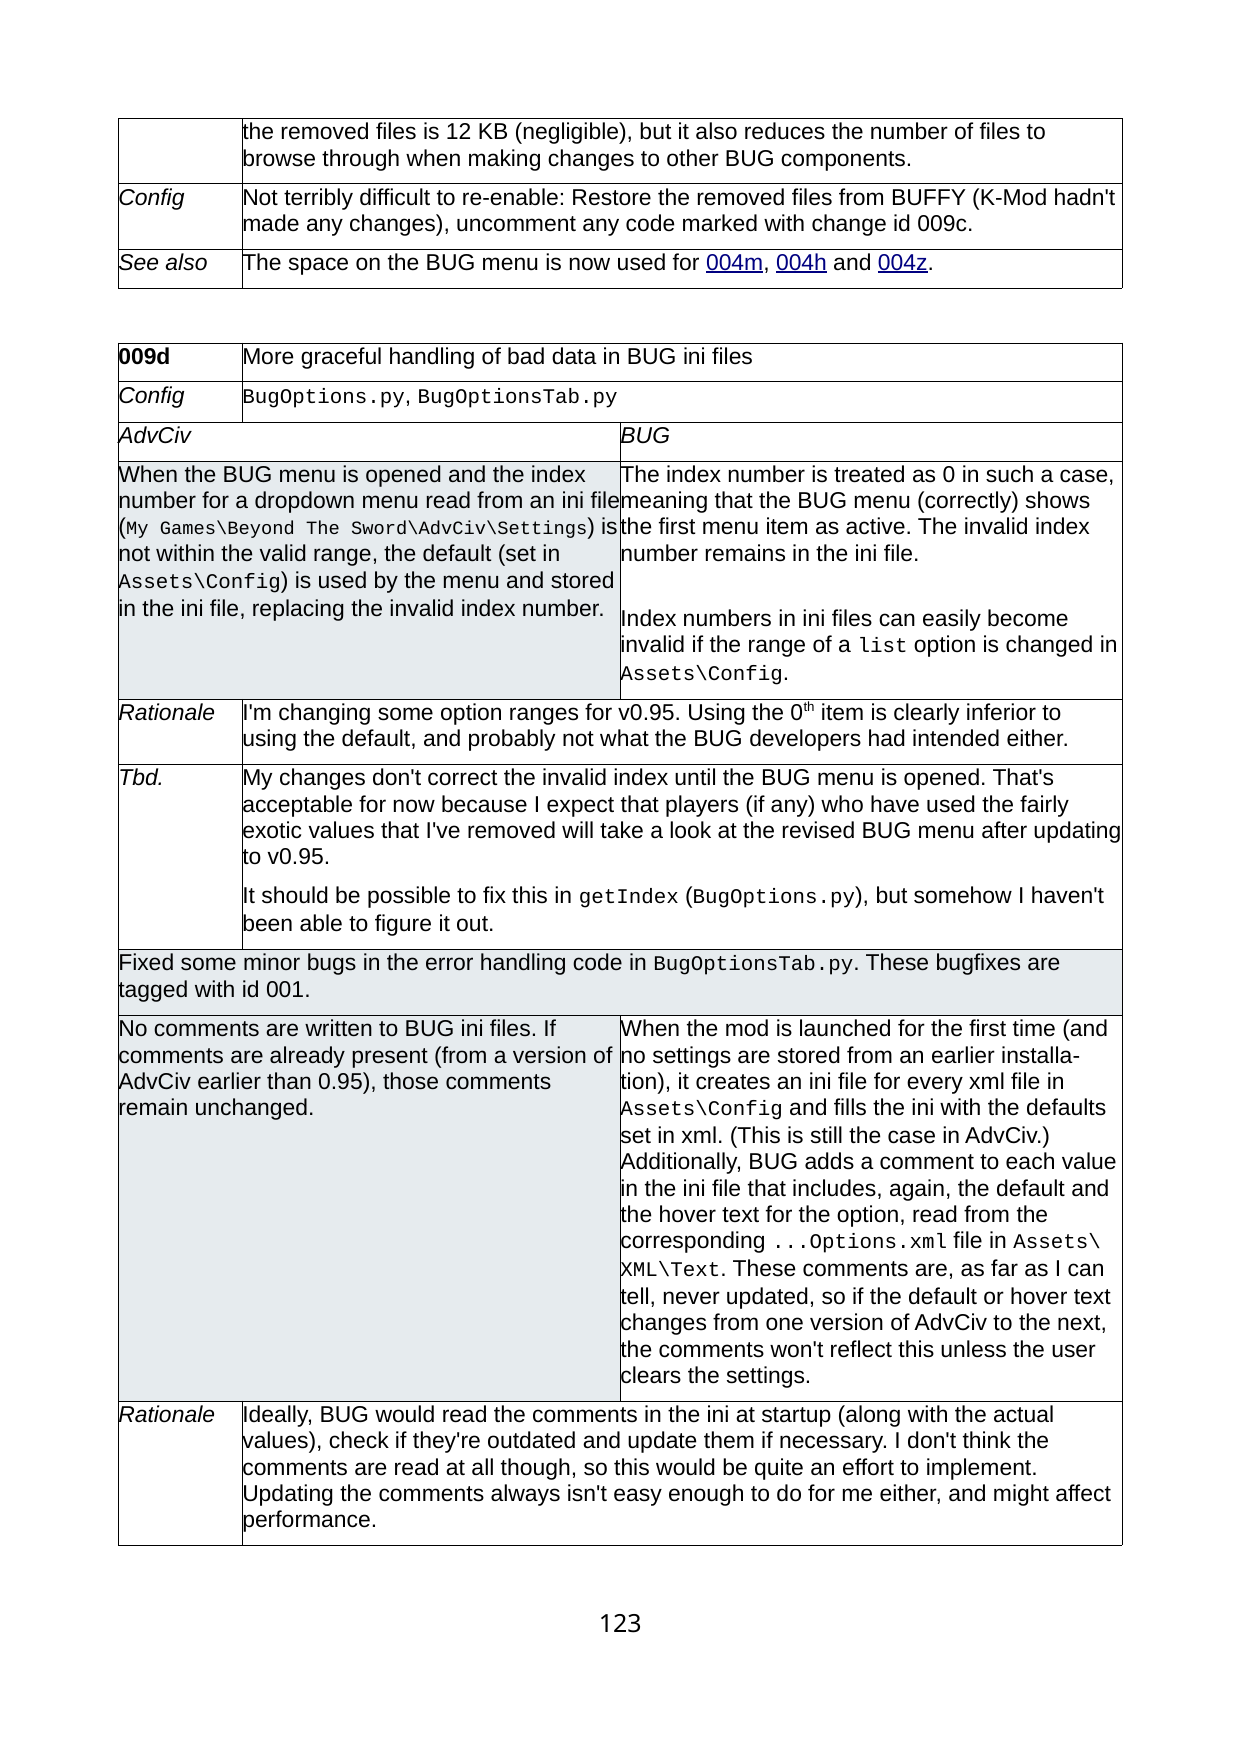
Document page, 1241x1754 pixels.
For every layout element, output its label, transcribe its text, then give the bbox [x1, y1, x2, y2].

table_cell See also [119, 250, 242, 287]
table_cell Rationale [119, 1402, 242, 1545]
table_cell When the BUG menu is opened and the index number for a dropdown menu read from an ini file (My Games\Beyond The Sword\AdvCiv\Settings) is not within the valid range, the default (set in Assets\Config) is used by the menu and stored in the ini file, replacing the invalid index number. [119, 462, 620, 699]
table_cell Not terribly difficult to re-enable: Restore the removed files from BUFFY (K-Mod hadn't made any changes), uncomment any code marked with change id 009c. [243, 184, 1122, 248]
table_header 009d [119, 344, 242, 381]
table_cell When the mod is launched for the first time (and no settings are stored from an earlier installa­tion), it creates an ini file for every xml file in Assets\Config and fills the ini with the defaults set in xml. (This is still the case in AdvCiv.) Additionally, BUG adds a comment to each value in the ini file that includes, again, the default and the hover text for the option, read from the corresponding ...Options.xml file in Assets\XML\Text. These comments are, as far as I can tell, never updated, so if the default or hover text changes from one version of AdvCiv to the next, the comments won't reflect this unless the user clears the settings. [621, 1016, 1122, 1401]
table_cell Ideally, BUG would read the comments in the ini at startup (along with the actual values), check if they're outdated and update them if necessary. I don't think the comments are read at all though, so this would be quite an effort to implement. Updating the comments always isn't easy enough to do for me either, and might affect performance. [243, 1402, 1122, 1545]
table_cell the removed files is 12 KB (negligible), but it also reduces the number of files to browse through when making changes to other BUG components. [243, 119, 1122, 183]
table_cell The space on the BUG menu is now used for 004m, 004h and 004z. [243, 250, 1122, 287]
table_cell The index number is treated as 0 in such a case, meaning that the BUG menu (correctly) shows the first menu item as active. The invalid index number remains in the ini file. Index numbers in ini files can easily become invalid if the range of a list option is changed in Assets\Config. [621, 462, 1122, 699]
table_header More graceful handling of bad data in BUG ini files [243, 344, 1122, 381]
table_cell No comments are written to BUG ini files. If comments are already present (from a version of AdvCiv earlier than 0.95), those comments remain unchanged. [119, 1016, 620, 1401]
table_cell [119, 119, 242, 183]
table_cell My changes don't correct the invalid index until the BUG menu is opened. That's acceptable for now because I expect that players (if any) who have used the fairly exotic values that I've removed will take a look at the revised BUG menu after updating to v0.95. It should be possible to fix this in getIndex (BugOptions.py), but somehow I haven't been able to figure it out. [243, 765, 1122, 948]
table_cell Fixed some minor bugs in the error handling code in BugOptionsTab.py. These bugfixes are tagged with id 001. [119, 950, 1122, 1015]
table_cell Config [119, 382, 242, 422]
table_cell Tbd. [119, 765, 242, 948]
table_cell BUG [621, 423, 1122, 461]
table_cell BugOptions.py, BugOptionsTab.py [243, 382, 1122, 422]
table_cell I'm changing some option ranges for v0.95. Using the 0th item is clearly inferior to using the default, and probably not what the BUG developers had intended either. [243, 700, 1122, 764]
table_cell AdvCiv [119, 423, 620, 461]
table_cell Config [119, 184, 242, 248]
table_cell Rationale [119, 700, 242, 764]
